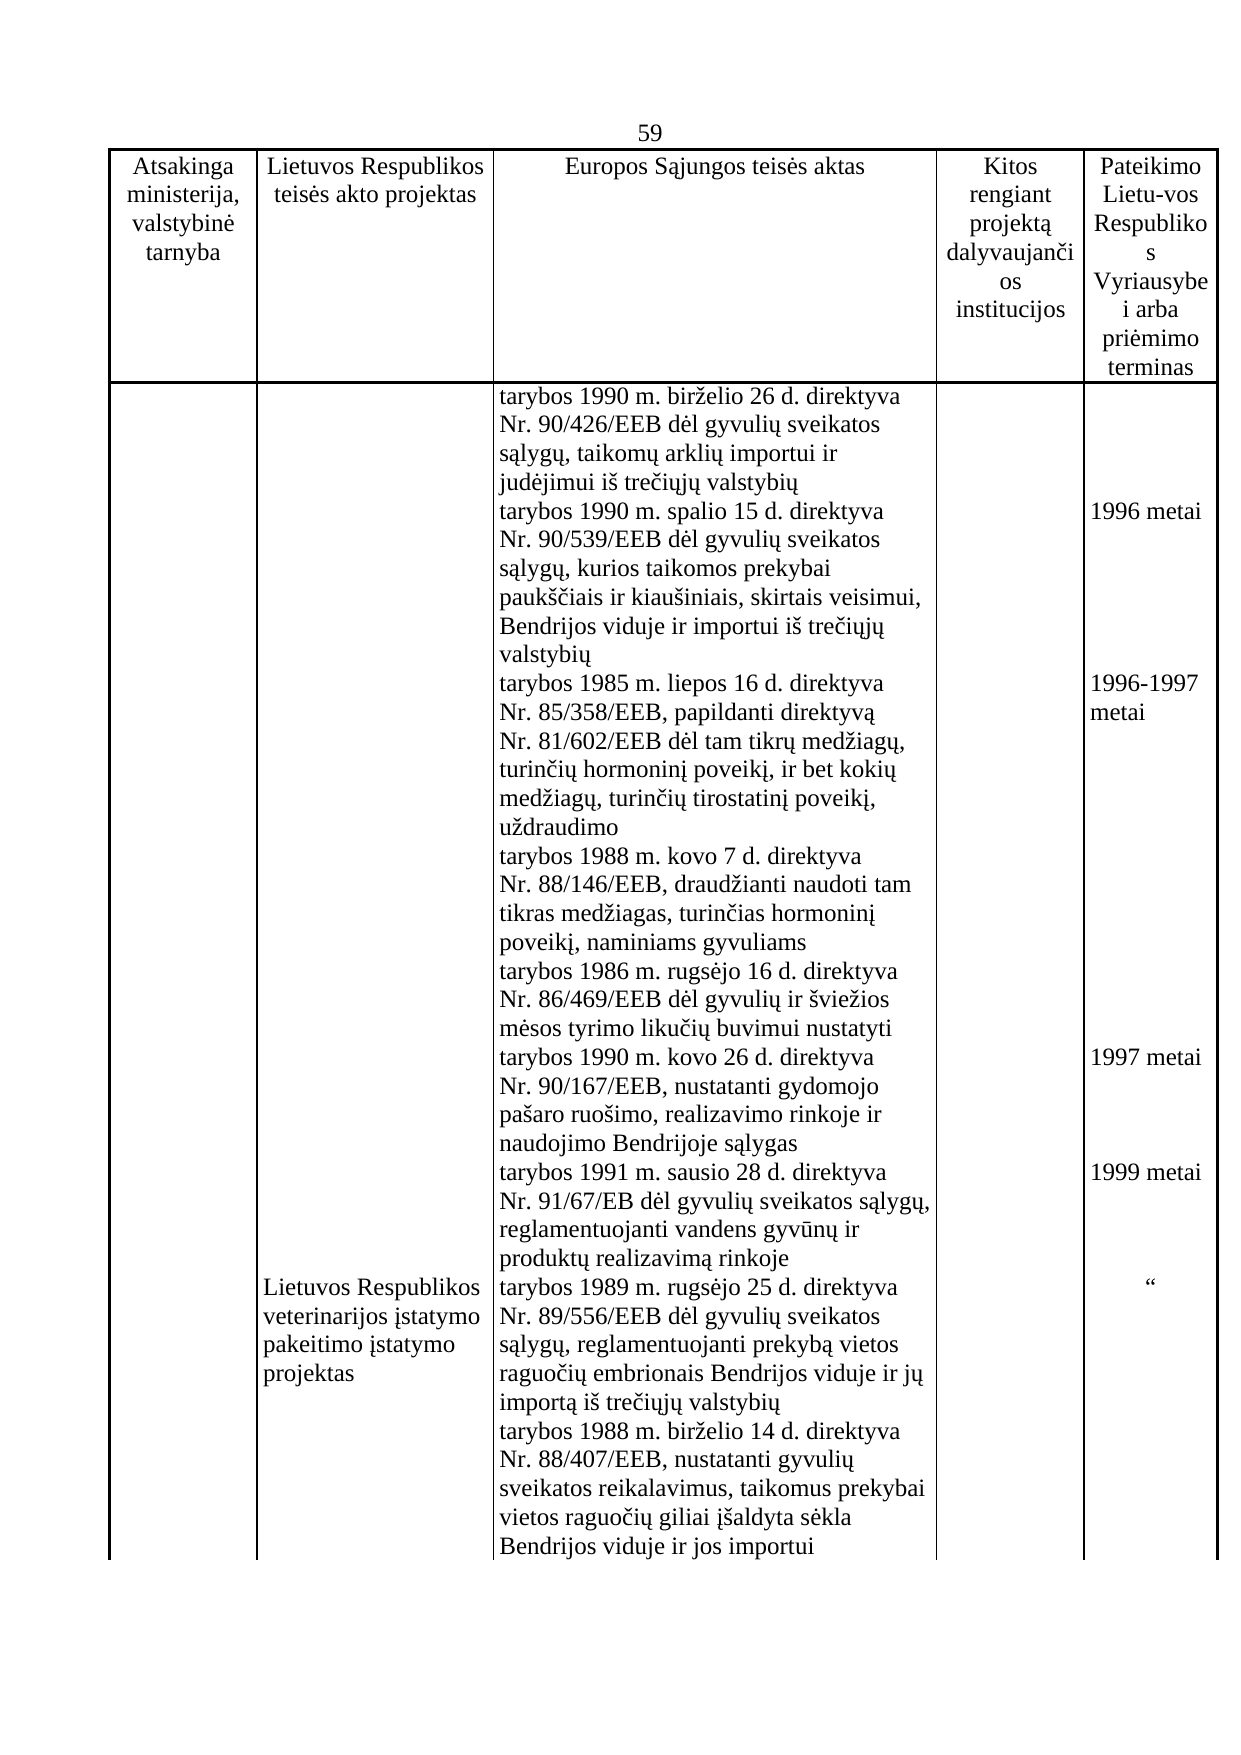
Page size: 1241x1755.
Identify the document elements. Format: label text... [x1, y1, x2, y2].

table_cell [258, 1416, 493, 1559]
table_header Lietuvos Respublikos teisės akto projektas [258, 151, 493, 381]
table_cell [1219, 381, 1240, 496]
table_cell [111, 1416, 256, 1559]
table_cell [1219, 1416, 1240, 1559]
table_cell [1219, 1272, 1240, 1416]
table_cell tarybos 1985 m. liepos 16 d. direktyva Nr. 85/358/EEB, papildanti direktyvą Nr. 81/602/EEB dėl tam tikrų medžiagų, turinčių hormoninį poveikį, ir bet kokių medžiagų, turinčių tirostatinį poveikį, uždraudimo [494, 668, 936, 841]
table_cell [111, 496, 256, 668]
table_cell [111, 1157, 256, 1272]
table_cell tarybos 1990 m. spalio 15 d. direktyva Nr. 90/539/EEB dėl gyvulių sveikatos sąlygų, kurios taikomos prekybai paukščiais ir kiaušiniais, skirtais veisimui, Bendrijos viduje ir importui iš trečiųjų valstybių [494, 496, 936, 668]
table_cell [1219, 668, 1240, 841]
table_cell [111, 956, 256, 1042]
table_cell [1085, 384, 1216, 496]
table_cell tarybos 1991 m. sausio 28 d. direktyva Nr. 91/67/EB dėl gyvulių sveikatos sąlygų, reglamentuojanti vandens gyvūnų ir produktų realizavimą rinkoje [494, 1157, 936, 1272]
table_header Europos Sąjungos teisės aktas [494, 151, 936, 381]
table_header Atsakinga ministerija, valstybinė tarnyba [111, 151, 256, 381]
table_cell tarybos 1988 m. kovo 7 d. direktyva Nr. 88/146/EEB, draudžianti naudoti tam tikras medžiagas, turinčias hormoninį poveikį, naminiams gyvuliams [494, 841, 936, 956]
table_cell [258, 841, 493, 956]
table_cell tarybos 1986 m. rugsėjo 16 d. direktyva Nr. 86/469/EEB dėl gyvulių ir šviežios mėsos tyrimo likučių buvimui nustatyti [494, 956, 936, 1042]
table_cell [937, 668, 1083, 841]
table_header [1219, 148, 1240, 381]
table_cell [937, 956, 1083, 1042]
table_cell [258, 1042, 493, 1157]
table_cell Lietuvos Respublikos veterinarijos įstatymo pakeitimo įstatymo projektas [258, 1272, 493, 1416]
table_cell [1085, 956, 1216, 1042]
table_cell [1219, 1157, 1240, 1272]
table_cell [937, 1157, 1083, 1272]
table_cell [1085, 841, 1216, 956]
table_cell [1219, 956, 1240, 1042]
table_cell [111, 384, 256, 496]
table_cell [937, 1272, 1083, 1416]
table_cell tarybos 1988 m. birželio 14 d. direktyva Nr. 88/407/EEB, nustatanti gyvulių sveikatos reikalavimus, taikomus prekybai vietos raguočių giliai įšaldyta sėkla Bendrijos viduje ir jos importui [494, 1416, 936, 1559]
table_cell [111, 1272, 256, 1416]
table_cell 1997 metai [1085, 1042, 1216, 1157]
table_cell [1219, 1042, 1240, 1157]
table_cell [258, 668, 493, 841]
table_cell 1996-1997 metai [1085, 668, 1216, 841]
table_cell tarybos 1990 m. birželio 26 d. direktyva Nr. 90/426/EEB dėl gyvulių sveikatos sąlygų, taikomų arklių importui ir judėjimui iš trečiųjų valstybių [494, 384, 936, 496]
table_cell [937, 384, 1083, 496]
table_cell [111, 1042, 256, 1157]
table_header Pateikimo Lietu-vos Respublikos Vyriausybei arba priėmimo terminas [1085, 151, 1216, 381]
table_cell [1219, 841, 1240, 956]
table_cell [258, 496, 493, 668]
table_cell [1219, 496, 1240, 668]
table_cell tarybos 1990 m. kovo 26 d. direktyva Nr. 90/167/EEB, nustatanti gydomojo pašaro ruošimo, realizavimo rinkoje ir naudojimo Bendrijoje sąlygas [494, 1042, 936, 1157]
table_cell [937, 496, 1083, 668]
table_cell [937, 841, 1083, 956]
table_header Kitos rengiant projektą dalyvaujančios institucijos [937, 151, 1083, 381]
table_cell [111, 668, 256, 841]
table_cell [937, 1416, 1083, 1559]
table_cell 1999 metai [1085, 1157, 1216, 1272]
table_cell [111, 841, 256, 956]
table_cell 1996 metai [1085, 496, 1216, 668]
table_cell [937, 1042, 1083, 1157]
table_cell [258, 1157, 493, 1272]
table_cell tarybos 1989 m. rugsėjo 25 d. direktyva Nr. 89/556/EEB dėl gyvulių sveikatos sąlygų, reglamentuojanti prekybą vietos raguočių embrionais Bendrijos viduje ir jų importą iš trečiųjų valstybių [494, 1272, 936, 1416]
table_cell [258, 384, 493, 496]
table_cell “ [1085, 1272, 1216, 1416]
table_cell [1085, 1416, 1216, 1559]
table_cell [258, 956, 493, 1042]
